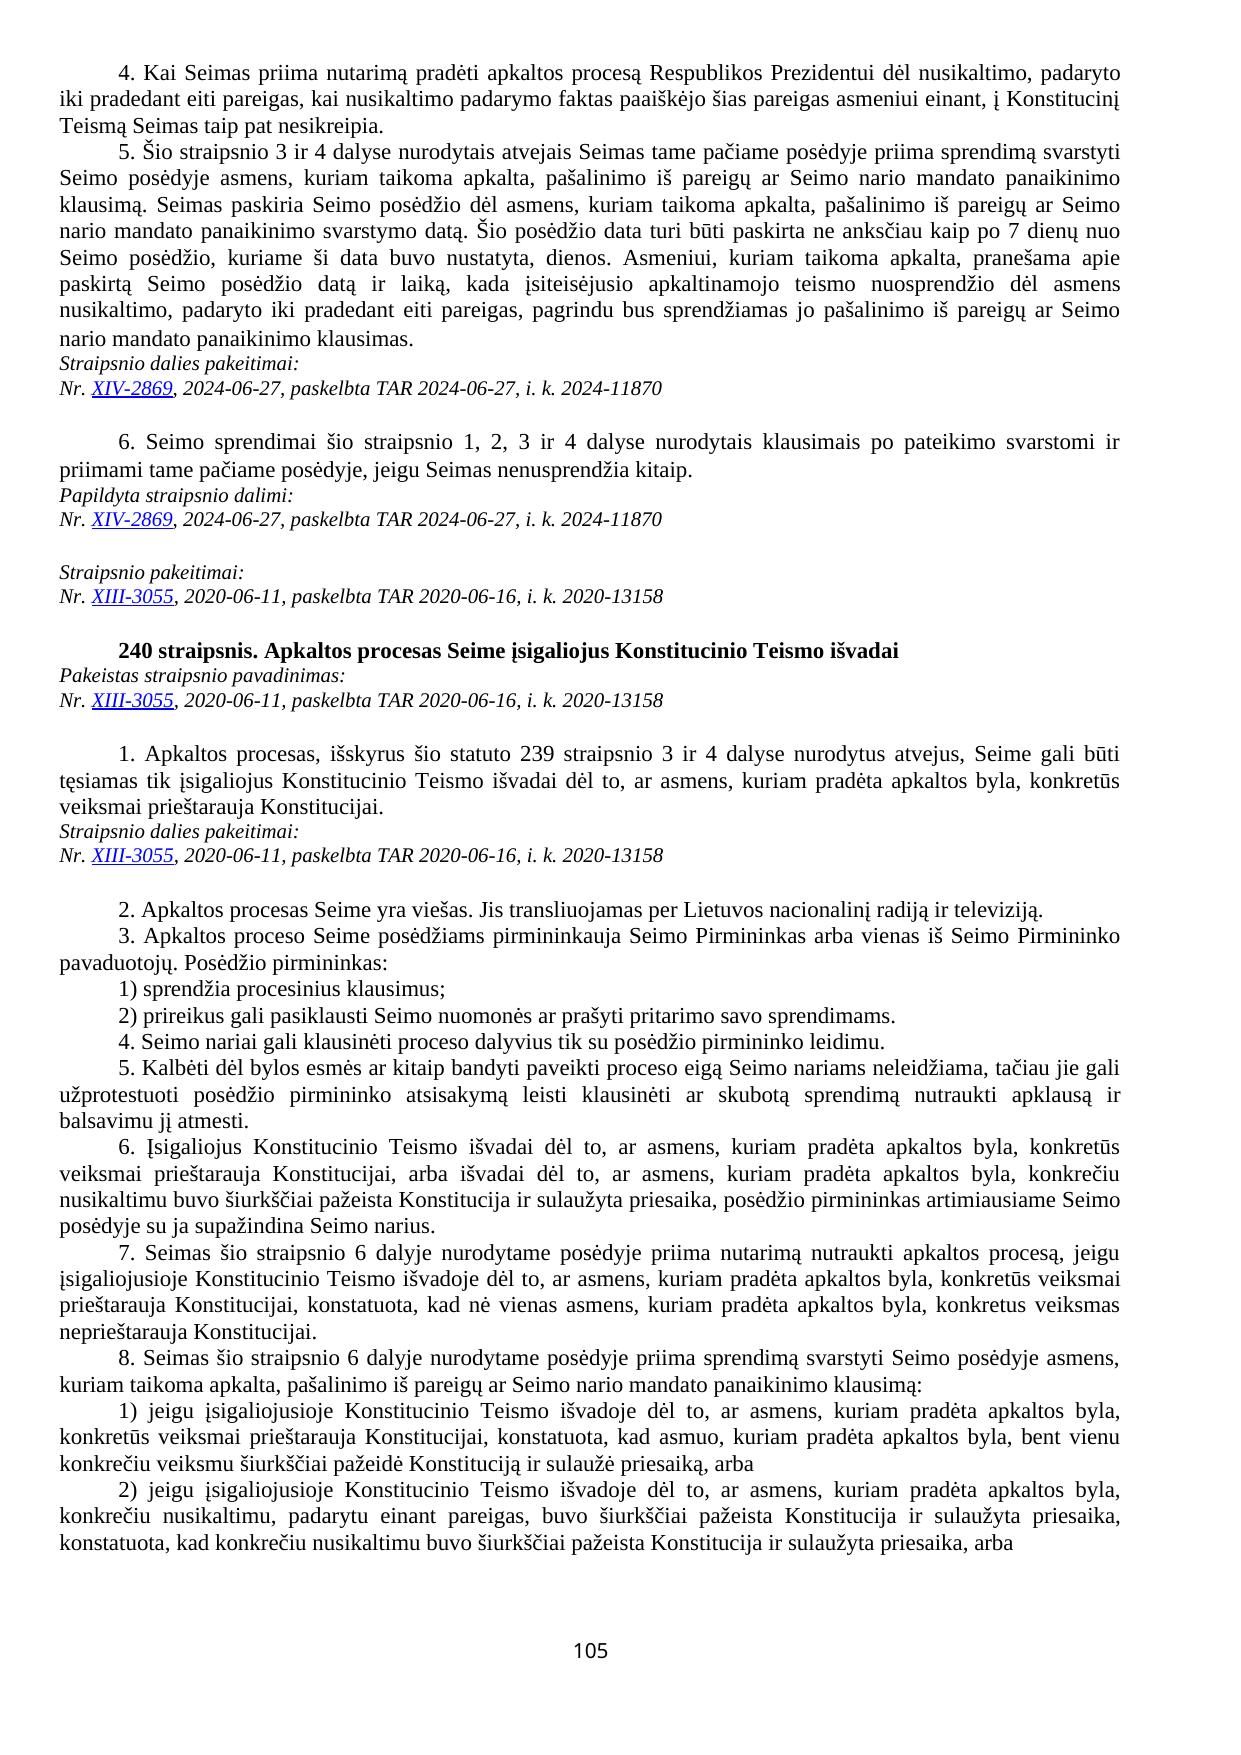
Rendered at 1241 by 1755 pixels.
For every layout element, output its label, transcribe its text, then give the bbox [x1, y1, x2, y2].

text 3. Apkaltos proceso Seime posėdžiams pirmininkauja Seimo Pirmininkas arba vienas iš Seimo Pirmininko pavaduotojų. Posėdžio pirmininkas: [59, 923, 1122, 975]
text 5. Kalbėti dėl bylos esmės ar kitaip bandyti paveikti proceso eigą Seimo nariams neleidžiama, tačiau jie gali užprotestuoti posėdžio pirmininko atsisakymą leisti klausinėti ar skubotą sprendimą nutraukti apklausą ir balsavimu jį atmesti. [59, 1054, 1122, 1133]
text Straipsnio dalies pakeitimai: [59, 351, 1122, 375]
text 8. Seimas šio straipsnio 6 dalyje nurodytame posėdyje priima sprendimą svarstyti Seimo posėdyje asmens, kuriam taikoma apkalta, pašalinimo iš pareigų ar Seimo nario mandato panaikinimo klausimą: [59, 1344, 1122, 1397]
text Nr. XIV-2869, 2024-06-27, paskelbta TAR 2024-06-27, i. k. 2024-11870 [59, 507, 1122, 531]
text 5. Šio straipsnio 3 ir 4 dalyse nurodytais atvejais Seimas tame pačiame posėdyje priima sprendimą svarstyti Seimo posėdyje asmens, kuriam taikoma apkalta, pašalinimo iš pareigų ar Seimo nario mandato panaikinimo klausimą. Seimas paskiria Seimo posėdžio dėl asmens, kuriam taikoma apkalta, pašalinimo iš pareigų ar Seimo nario mandato panaikinimo svarstymo datą. Šio posėdžio data turi būti paskirta ne anksčiau kaip po 7 dienų nuo Seimo posėdžio, kuriame ši data buvo nustatyta, dienos. Asmeniui, kuriam taikoma apkalta, pranešama apie paskirtą Seimo posėdžio datą ir laiką, kada įsiteisėjusio apkaltinamojo teismo nuosprendžio dėl asmens nusikaltimo, padaryto iki pradedant eiti pareigas, pagrindu bus sprendžiamas jo pašalinimo iš pareigų ar Seimo nario mandato panaikinimo klausimas. [59, 138, 1122, 351]
text Papildyta straipsnio dalimi: [59, 483, 1122, 507]
text 4. Kai Seimas priima nutarimą pradėti apkaltos procesą Respublikos Prezidentui dėl nusikaltimo, padaryto iki pradedant eiti pareigas, kai nusikaltimo padarymo faktas paaiškėjo šias pareigas asmeniui einant, į Konstitucinį Teismą Seimas taip pat nesikreipia. [59, 59, 1122, 138]
text Nr. XIV-2869, 2024-06-27, paskelbta TAR 2024-06-27, i. k. 2024-11870 [59, 375, 1122, 399]
text Nr. XIII-3055, 2020-06-11, paskelbta TAR 2020-06-16, i. k. 2020-13158 [59, 687, 1122, 712]
text 6. Seimo sprendimai šio straipsnio 1, 2, 3 ir 4 dalyse nurodytais klausimais po pateikimo svarstomi ir priimami tame pačiame posėdyje, jeigu Seimas nenusprendžia kitaip. [59, 428, 1122, 483]
text Straipsnio pakeitimai: [59, 560, 1122, 584]
text 7. Seimas šio straipsnio 6 dalyje nurodytame posėdyje priima nutarimą nutraukti apkaltos procesą, jeigu įsigaliojusioje Konstitucinio Teismo išvadoje dėl to, ar asmens, kuriam pradėta apkaltos byla, konkretūs veiksmai prieštarauja Konstitucijai, konstatuota, kad nė vienas asmens, kuriam pradėta apkaltos byla, konkretus veiksmas neprieštarauja Konstitucijai. [59, 1239, 1122, 1344]
text 1) jeigu įsigaliojusioje Konstitucinio Teismo išvadoje dėl to, ar asmens, kuriam pradėta apkaltos byla, konkretūs veiksmai prieštarauja Konstitucijai, konstatuota, kad asmuo, kuriam pradėta apkaltos byla, bent vienu konkrečiu veiksmu šiurkščiai pažeidė Konstituciją ir sulaužė priesaiką, arba [59, 1397, 1122, 1476]
text 2. Apkaltos procesas Seime yra viešas. Jis transliuojamas per Lietuvos nacionalinį radiją ir televiziją. [59, 896, 1122, 923]
text 240 straipsnis. Apkaltos procesas Seime įsigaliojus Konstitucinio Teismo išvadai [59, 637, 1122, 663]
text 2) prireikus gali pasiklausti Seimo nuomonės ar prašyti pritarimo savo sprendimams. [59, 1002, 1122, 1028]
text 4. Seimo nariai gali klausinėti proceso dalyvius tik su posėdžio pirmininko leidimu. [59, 1028, 1122, 1054]
text 1) sprendžia procesinius klausimus; [59, 975, 1122, 1002]
text 1. Apkaltos procesas, išskyrus šio statuto 239 straipsnio 3 ir 4 dalyse nurodytus atvejus, Seime gali būti tęsiamas tik įsigaliojus Konstitucinio Teismo išvadai dėl to, ar asmens, kuriam pradėta apkaltos byla, konkretūs veiksmai prieštarauja Konstitucijai. [59, 740, 1122, 819]
text 6. Įsigaliojus Konstitucinio Teismo išvadai dėl to, ar asmens, kuriam pradėta apkaltos byla, konkretūs veiksmai prieštarauja Konstitucijai, arba išvadai dėl to, ar asmens, kuriam pradėta apkaltos byla, konkrečiu nusikaltimu buvo šiurkščiai pažeista Konstitucija ir sulaužyta priesaika, posėdžio pirmininkas artimiausiame Seimo posėdyje su ja supažindina Seimo narius. [59, 1133, 1122, 1239]
text Nr. XIII-3055, 2020-06-11, paskelbta TAR 2020-06-16, i. k. 2020-13158 [59, 584, 1122, 608]
text Pakeistas straipsnio pavadinimas: [59, 663, 1122, 687]
text 2) jeigu įsigaliojusioje Konstitucinio Teismo išvadoje dėl to, ar asmens, kuriam pradėta apkaltos byla, konkrečiu nusikaltimu, padarytu einant pareigas, buvo šiurkščiai pažeista Konstitucija ir sulaužyta priesaika, konstatuota, kad konkrečiu nusikaltimu buvo šiurkščiai pažeista Konstitucija ir sulaužyta priesaika, arba [59, 1476, 1122, 1555]
text Nr. XIII-3055, 2020-06-11, paskelbta TAR 2020-06-16, i. k. 2020-13158 [59, 843, 1122, 867]
text Straipsnio dalies pakeitimai: [59, 819, 1122, 843]
